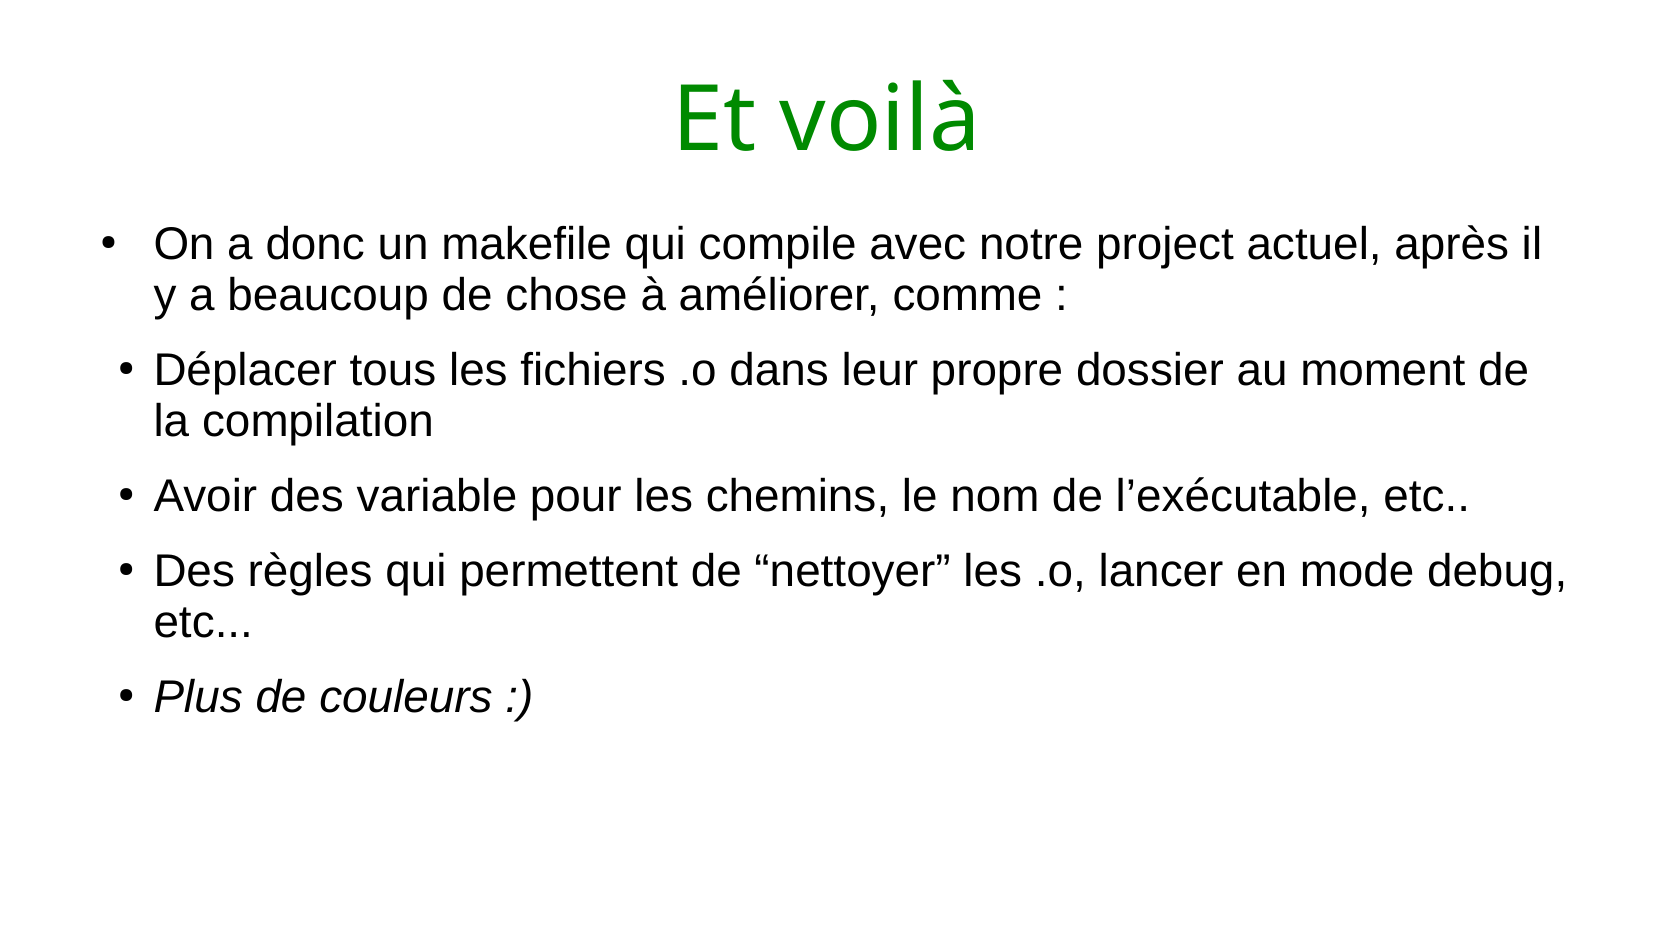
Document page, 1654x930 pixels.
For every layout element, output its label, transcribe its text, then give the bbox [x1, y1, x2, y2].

title Et voilà [82, 37, 1571, 193]
list On a donc un makefile qui compile avec notre project actuel, après il y a beaucoup de chose à améliorer, comme : Déplacer tous les fichiers .o dans leur propre dossier au moment de la compilation Avoir des variable pour les chemins, le nom de l’exécutable, etc.. Des règles qui permettent de “nettoyer” les .o, lancer en mode debug, etc... Plus de couleurs :) [82, 217, 1571, 757]
